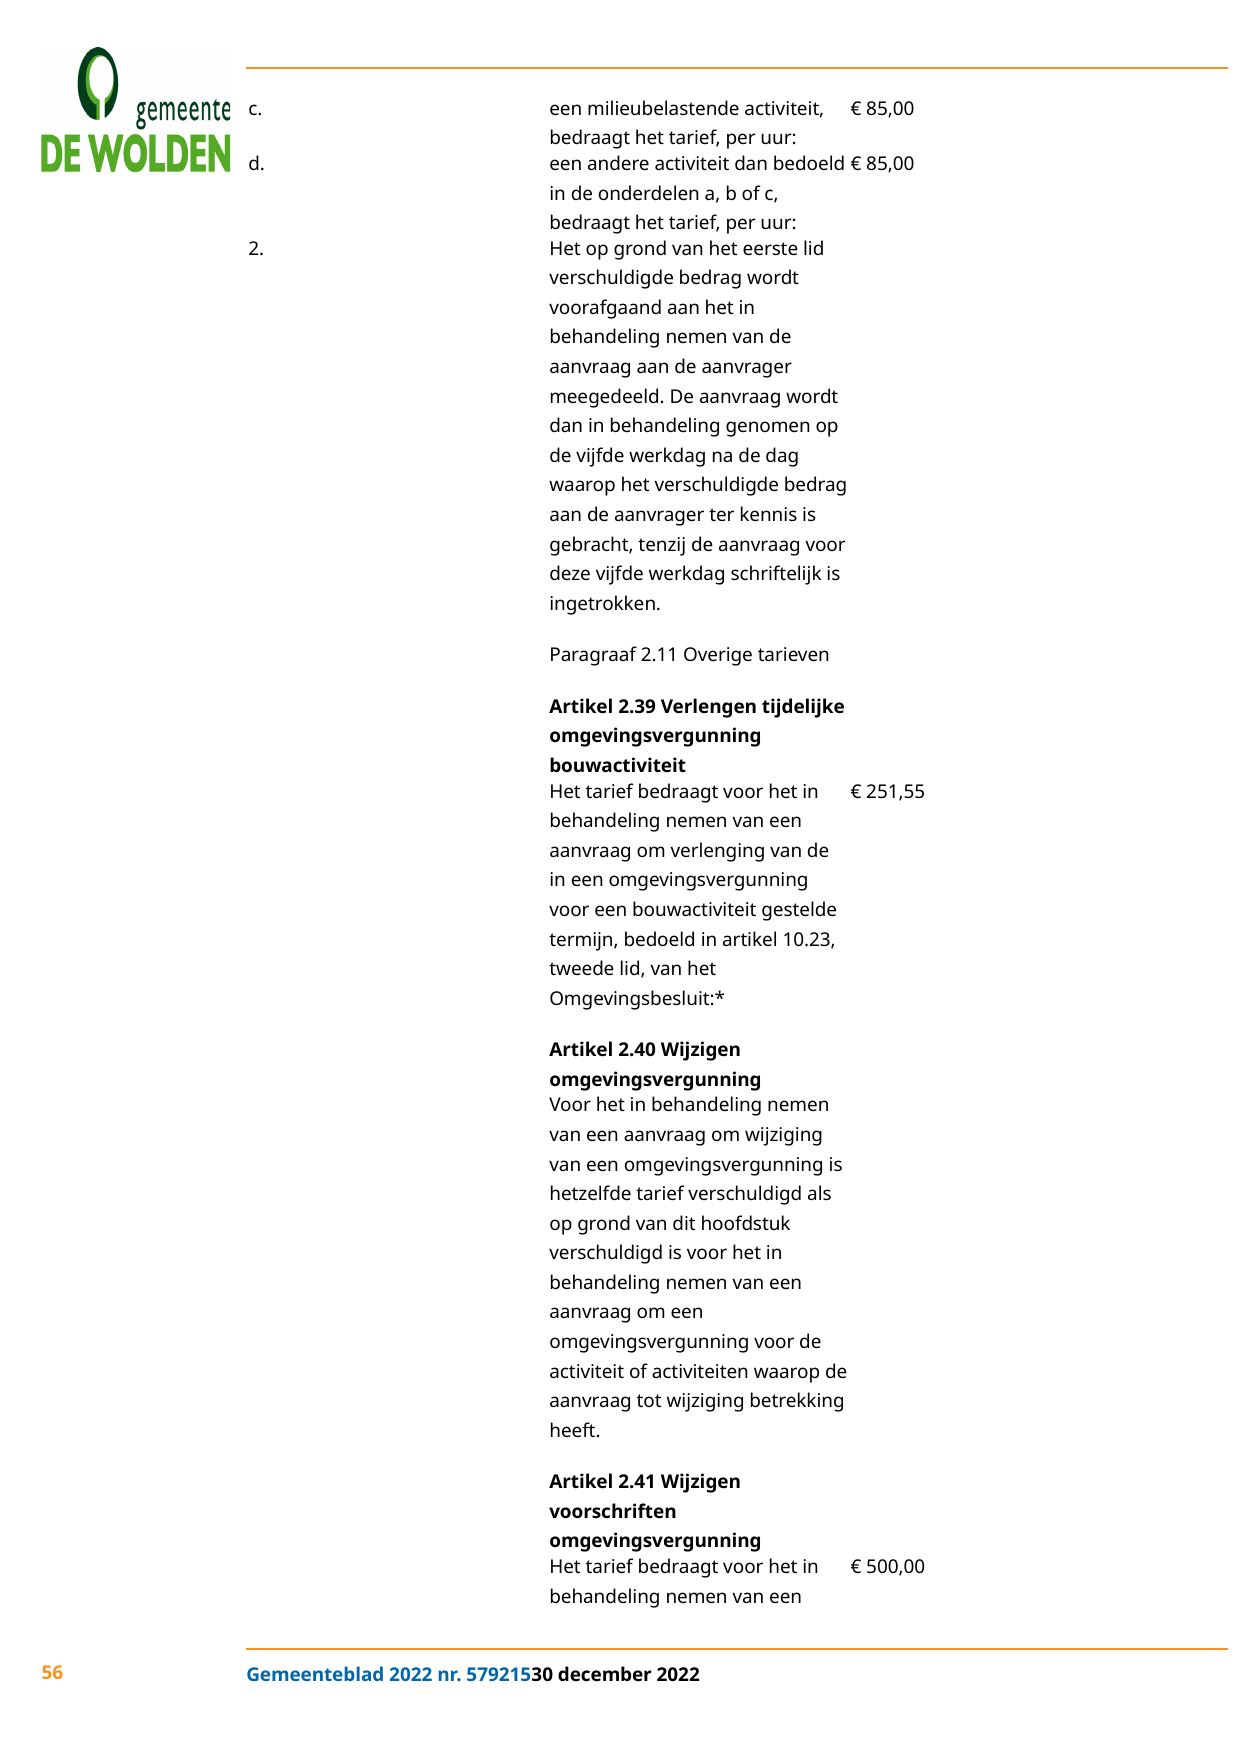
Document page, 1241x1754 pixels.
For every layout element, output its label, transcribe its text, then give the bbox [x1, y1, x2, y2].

table_cell € 85,00 [850, 95, 1152, 150]
table_cell [549, 667, 850, 693]
table_cell c. [248, 95, 549, 150]
table_cell Voor het in behandeling nemen van een aanvraag om wijziging van een omgevingsvergunning is hetzelfde tarief verschuldigd als op grond van dit hoofdstuk verschuldigd is voor het in behandeling nemen van een aanvraag om een omgevingsvergunning voor de activiteit of activiteiten waarop de aanvraag tot wijziging betrekking heeft. [549, 1092, 850, 1443]
table_cell Artikel 2.40 Wijzigen omgevingsvergunning [549, 1036, 850, 1092]
table_cell een milieubelastende activiteit, bedraagt het tarief, per uur: [549, 95, 850, 150]
table_cell [850, 1469, 1152, 1553]
table_cell [248, 1443, 549, 1468]
table_cell € 85,00 [850, 150, 1152, 235]
table_cell [850, 667, 1152, 693]
table_cell Het op grond van het eerste lid verschuldigde bedrag wordt voorafgaand aan het in behandeling nemen van de aanvraag aan de aanvrager meegedeeld. De aanvraag wordt dan in behandeling genomen op de vijfde werkdag na de dag waarop het verschuldigde bedrag aan de aanvrager ter kennis is gebracht, tenzij de aanvraag voor deze vijfde werkdag schriftelijk is ingetrokken. [549, 235, 850, 616]
table_cell [850, 1443, 1152, 1468]
table_cell [850, 235, 1152, 616]
table_cell een andere activiteit dan bedoeld in de onderdelen a, b of c, bedraagt het tarief, per uur: [549, 150, 850, 235]
table_cell [248, 1469, 549, 1553]
table_cell [248, 1092, 549, 1443]
table_cell [850, 1036, 1152, 1092]
table_cell Paragraaf 2.11 Overige tarieven [549, 641, 850, 667]
table_cell [850, 1092, 1152, 1443]
table_cell [248, 1011, 549, 1036]
table_cell [549, 616, 850, 641]
table_cell Artikel 2.41 Wijzigen voorschriften omgevingsvergunning [549, 1469, 850, 1553]
table_cell € 251,55 [850, 778, 1152, 1011]
table_cell [248, 1554, 549, 1609]
table_cell [248, 693, 549, 778]
picture [41, 47, 231, 172]
table_cell [248, 667, 549, 693]
table_cell [549, 1443, 850, 1468]
table_cell Het tarief bedraagt voor het in behandeling nemen van een [549, 1554, 850, 1609]
table_cell d. [248, 150, 549, 235]
table_cell [248, 641, 549, 667]
table_cell [850, 641, 1152, 667]
table_cell [248, 778, 549, 1011]
table_cell [850, 1011, 1152, 1036]
table_cell [549, 1011, 850, 1036]
table_cell [248, 616, 549, 641]
table_cell [248, 1036, 549, 1092]
table_cell [850, 616, 1152, 641]
table_cell [850, 693, 1152, 778]
table_cell Het tarief bedraagt voor het in behandeling nemen van een aanvraag om verlenging van de in een omgevingsvergunning voor een bouwactiviteit gestelde termijn, bedoeld in artikel 10.23, tweede lid, van het Omgevingsbesluit:* [549, 778, 850, 1011]
table_cell € 500,00 [850, 1554, 1152, 1609]
table_cell Artikel 2.39 Verlengen tijdelijke omgevingsvergunning bouwactiviteit [549, 693, 850, 778]
table_cell 2. [248, 235, 549, 616]
